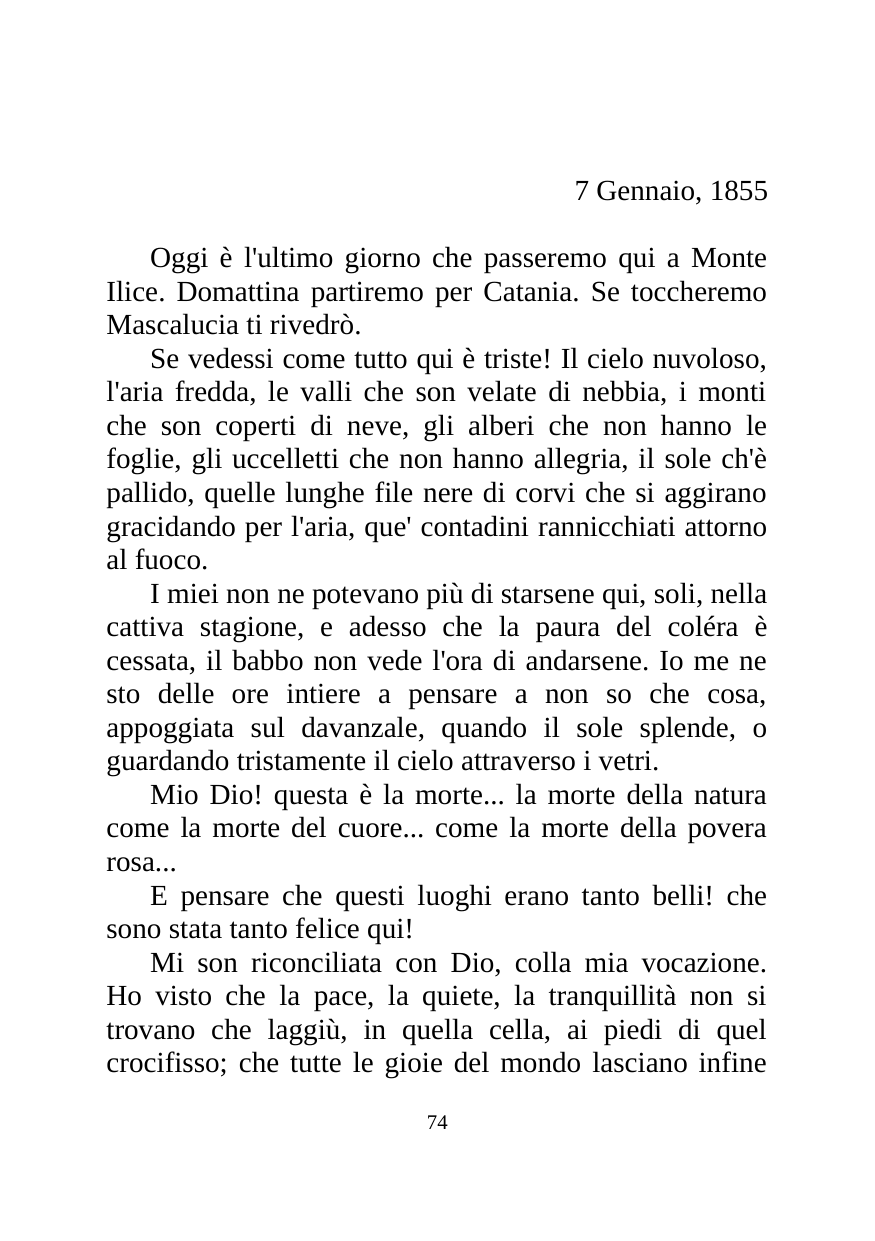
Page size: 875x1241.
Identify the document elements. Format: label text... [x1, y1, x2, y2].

text Oggi è l'ultimo giorno che passeremo qui a Monte Ilice. Domattina partiremo per Catania. Se toccheremo Mascalucia ti rivedrò. [106, 240, 768, 341]
text Mio Dio! questa è la morte... la morte della natura come la morte del cuore... come la morte della povera rosa... [106, 777, 768, 878]
text I miei non ne potevano più di starsene qui, soli, nella cattiva stagione, e adesso che la paura del coléra è cessata, il babbo non vede l'ora di andarsene. Io me ne sto delle ore intiere a pensare a non so che cosa, appoggiata sul davanzale, quando il sole splende, o guardando tristamente il cielo attraverso i vetri. [106, 576, 768, 777]
text Mi son riconciliata con Dio, colla mia vocazione. Ho visto che la pace, la quiete, la tranquillità non si trovano che laggiù, in quella cella, ai piedi di quel crocifisso; che tutte le gioie del mondo lasciano infine [106, 945, 768, 1079]
text E pensare che questi luoghi erano tanto belli! che sono stata tanto felice qui! [106, 878, 768, 945]
text Se vedessi come tutto qui è triste! Il cielo nuvoloso, l'aria fredda, le valli che son velate di nebbia, i monti che son coperti di neve, gli alberi che non hanno le foglie, gli uccelletti che non hanno allegria, il sole ch'è pallido, quelle lunghe file nere di corvi che si aggirano gracidando per l'aria, que' contadini rannicchiati attorno al fuoco. [106, 341, 768, 576]
text 7 Gennaio, 1855 [106, 173, 768, 207]
